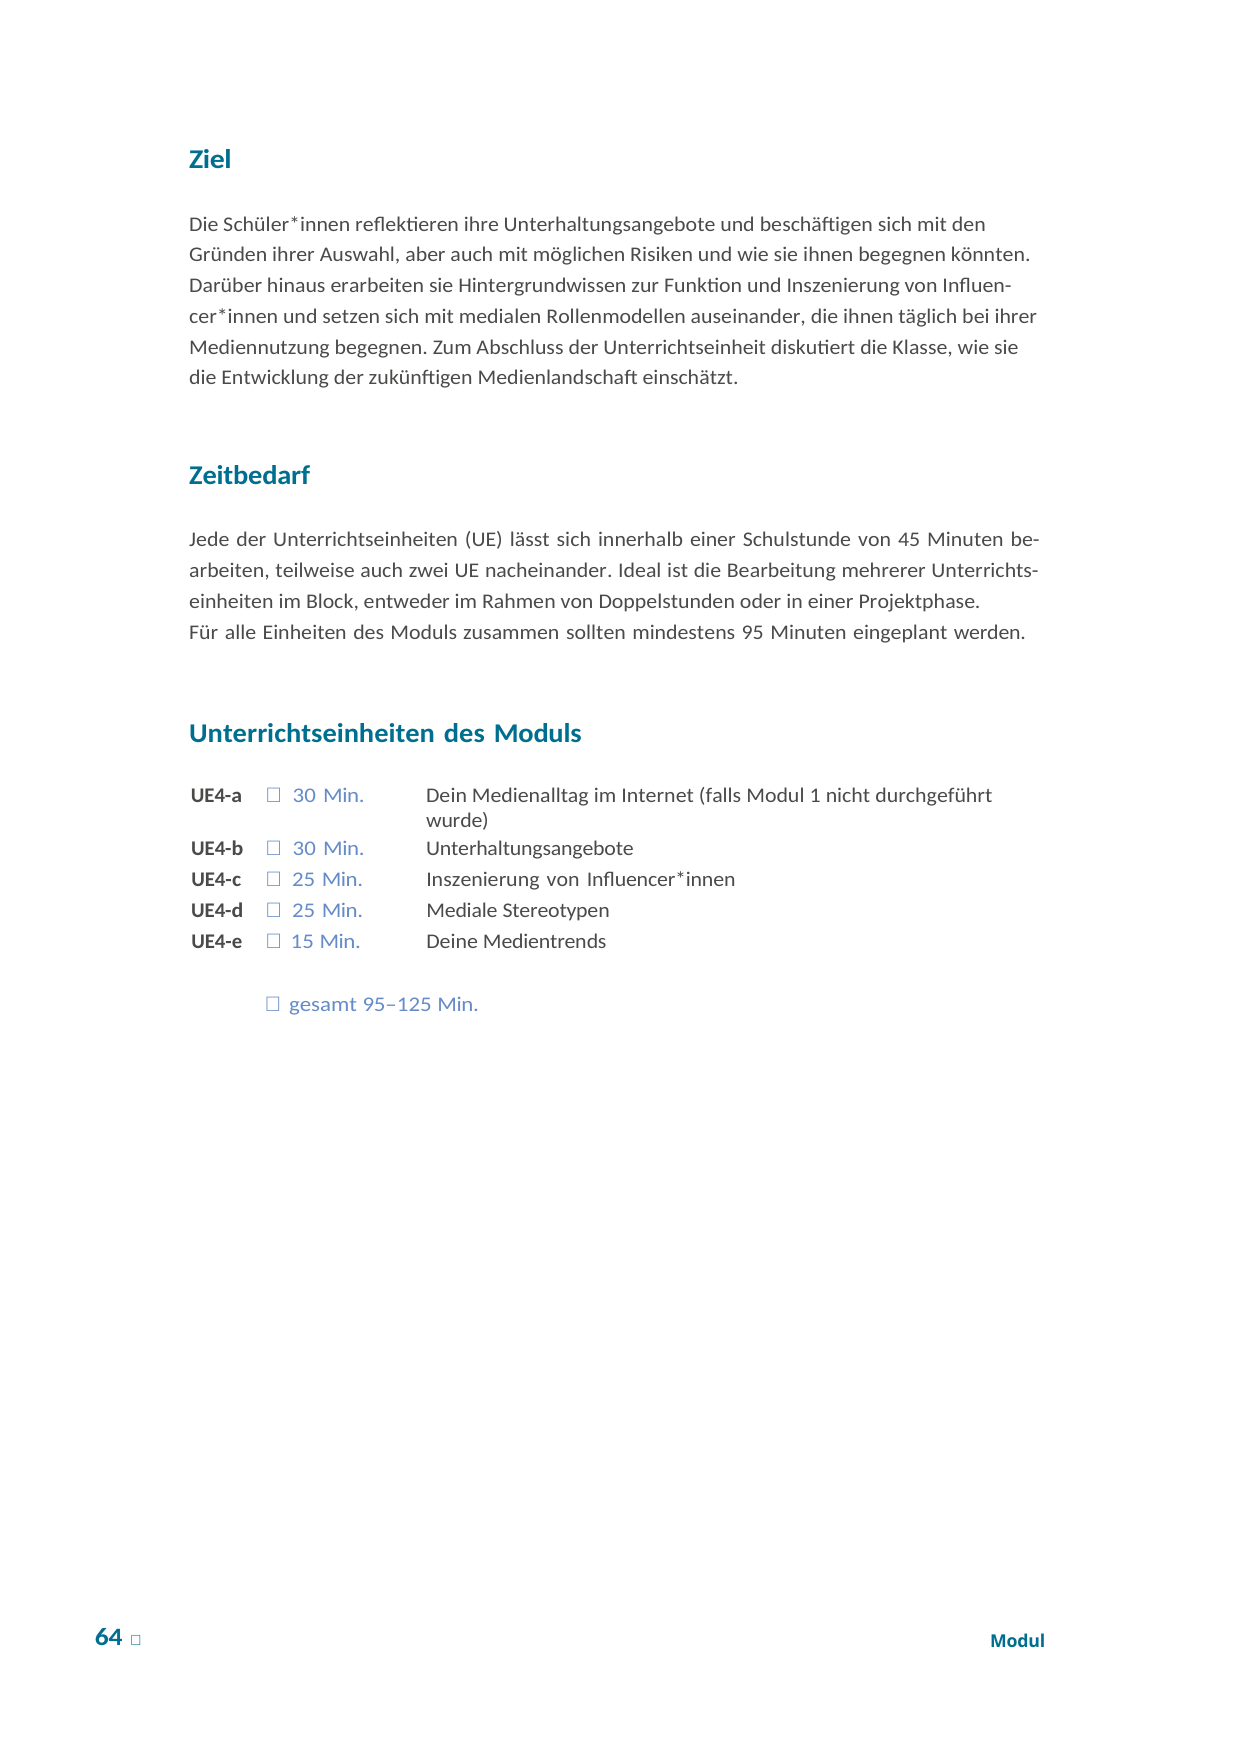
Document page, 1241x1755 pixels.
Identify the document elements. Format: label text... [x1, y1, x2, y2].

subtitle Unterrichtseinheiten des Moduls [189, 716, 1157, 749]
table_cell UE4-e [185, 926, 255, 956]
text  gesamt 95–125 Min. [264, 991, 1157, 1017]
table_cell  15 Min. [255, 926, 394, 956]
table_cell Deine Medientrends [395, 926, 1057, 956]
table_cell UE4-c [185, 864, 255, 895]
table_header UE4-a [185, 782, 255, 833]
table_cell UE4-d [185, 895, 255, 926]
table_cell UE4-b [185, 833, 255, 864]
table_header Dein Medienalltag im Internet (falls Modul 1 nicht durchgeführt wurde) [395, 782, 1057, 833]
text Die Schüler*innen reflektieren ihre Unterhaltungsangebote und beschäftigen sich mit den Gründen ihrer Auswahl, aber auch mit möglichen Risiken und wie sie ihnen begegnen könnten. Darüber hinaus erarbeiten sie Hintergrundwissen zur Funktion und Inszenierung von Influen- cer*innen und setzen sich mit medialen Rollenmodellen auseinander, die ihnen täglich bei ihrer Mediennutzung begegnen. Zum Abschluss der Unterrichtseinheit diskutiert die Klasse, wie sie die Entwicklung der zukünftigen Medienlandschaft einschätzt. [189, 211, 1044, 390]
text Jede der Unterrichtseinheiten (UE) lässt sich innerhalb einer Schulstunde von 45 Minuten be- arbeiten, teilweise auch zwei UE nacheinander. Ideal ist die Bearbeitung mehrerer Unterrichts- einheiten im Block, entweder im Rahmen von Doppelstunden oder in einer Projektphase. [189, 527, 1041, 613]
subtitle Zeitbedarf [189, 458, 1157, 491]
table_cell  30 Min. [255, 833, 394, 864]
table_cell  25 Min. [255, 864, 394, 895]
table_cell Inszenierung von Influencer*innen [395, 864, 1057, 895]
table_cell Unterhaltungsangebote [395, 833, 1057, 864]
subtitle Ziel [189, 143, 1157, 176]
table_cell  25 Min. [255, 895, 394, 926]
text Für alle Einheiten des Moduls zusammen sollten mindestens 95 Minuten eingeplant werden. [189, 619, 1157, 644]
table_cell Mediale Stereotypen [395, 895, 1057, 926]
table_header  30 Min. [255, 782, 394, 833]
